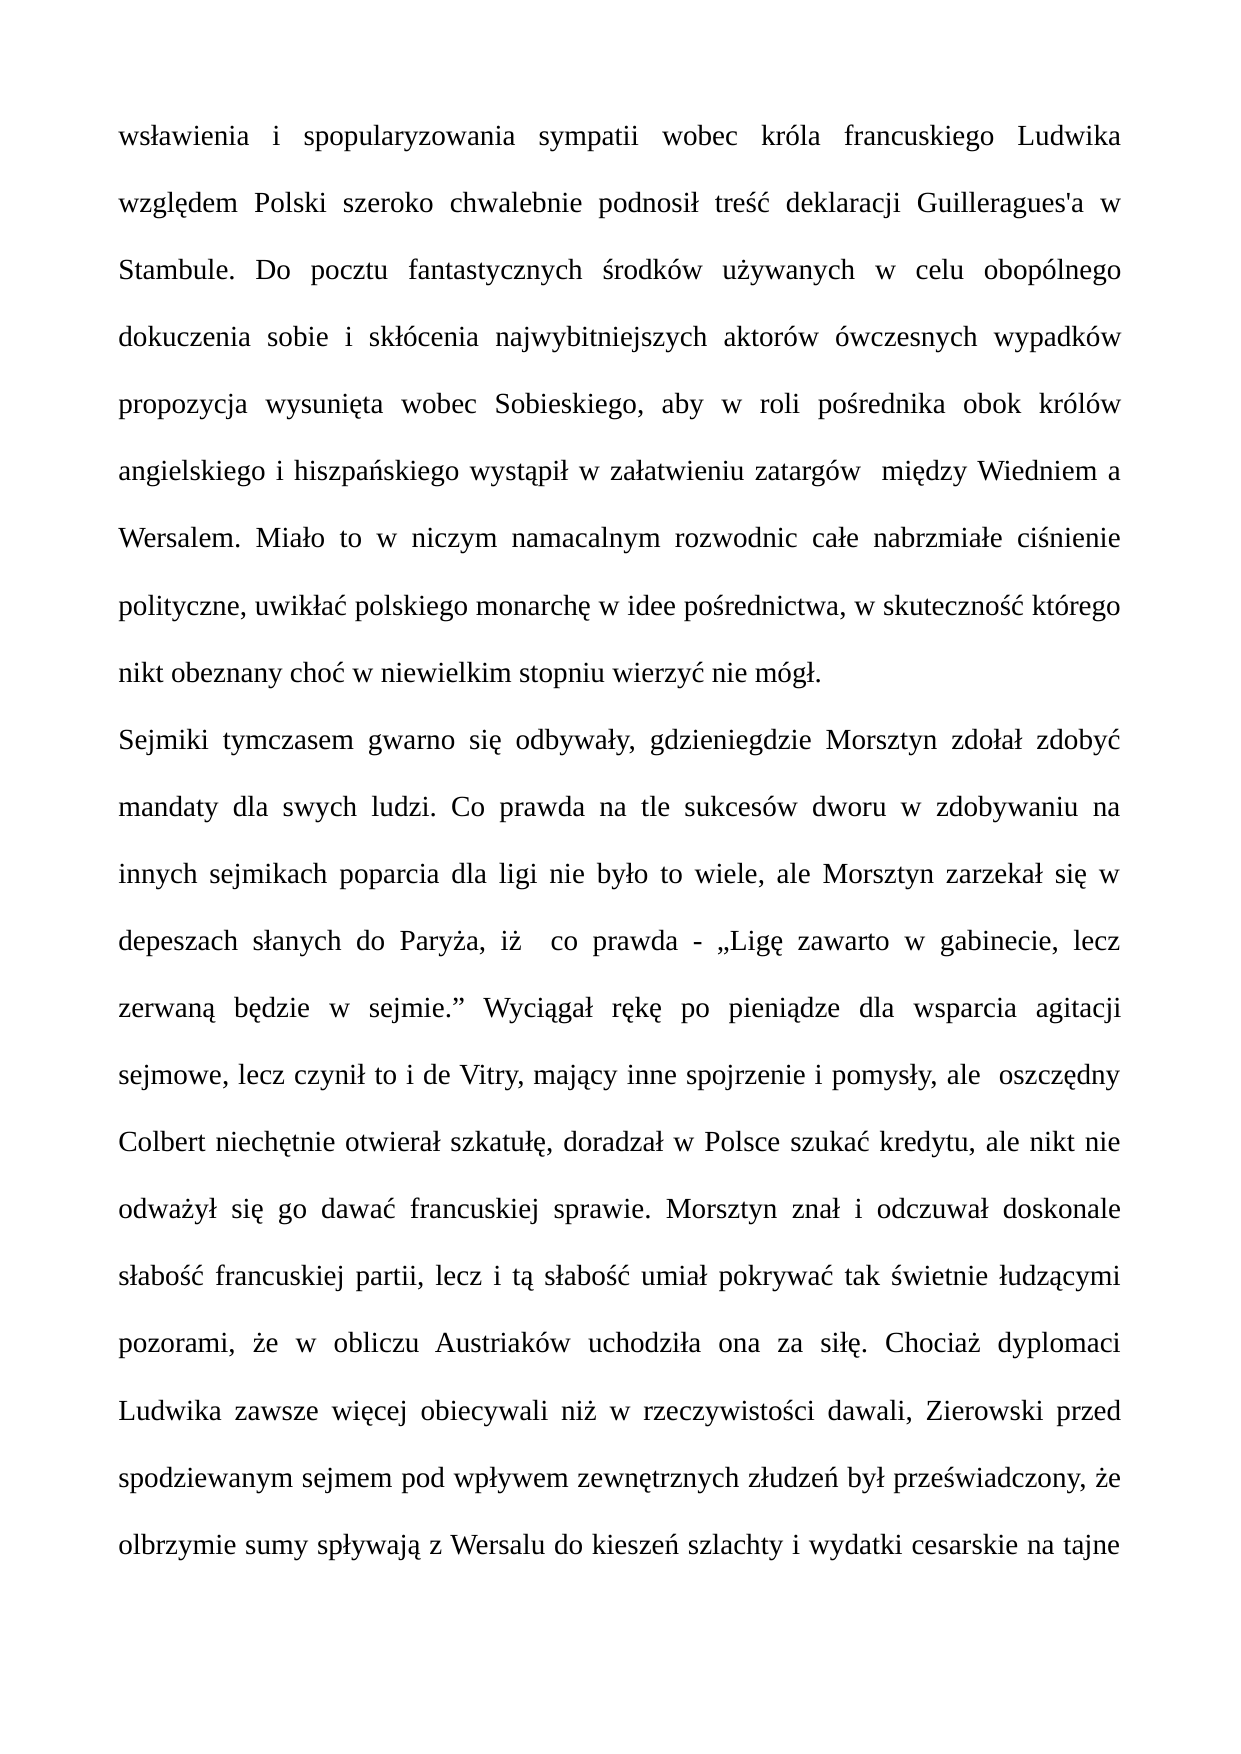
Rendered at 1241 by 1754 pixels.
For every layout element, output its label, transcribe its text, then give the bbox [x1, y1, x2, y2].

text wsławienia i spopularyzowania sympatii wobec króla francuskiego Ludwika względem Polski szeroko chwalebnie podnosił treść deklaracji Guilleragues'a w Stambule. Do pocztu fantastycznych środków używanych w celu obopólnego dokuczenia sobie i skłócenia najwybitniejszych aktorów ówczesnych wypadków propozycja wysunięta wobec Sobieskiego, aby w roli pośrednika obok królów angielskiego i hiszpańskiego wystąpił w załatwieniu zatargów między Wiedniem a Wersalem. Miało to w niczym namacalnym rozwodnic całe nabrzmiałe ciśnienie polityczne, uwikłać polskiego monarchę w idee pośrednictwa, w skuteczność którego nikt obeznany choć w niewielkim stopniu wierzyć nie mógł. [118, 118, 1122, 688]
text Sejmiki tymczasem gwarno się odbywały, gdzieniegdzie Morsztyn zdołał zdobyć mandaty dla swych ludzi. Co prawda na tle sukcesów dworu w zdobywaniu na innych sejmikach poparcia dla ligi nie było to wiele, ale Morsztyn zarzekał się w depeszach słanych do Paryża, iż co prawda - „Ligę zawarto w gabinecie, lecz zerwaną będzie w sejmie.” Wyciągał rękę po pieniądze dla wsparcia agitacji sejmowe, lecz czynił to i de Vitry, mający inne spojrzenie i pomysły, ale oszczędny Colbert niechętnie otwierał szkatułę, doradzał w Polsce szukać kredytu, ale nikt nie odważył się go dawać francuskiej sprawie. Morsztyn znał i odczuwał doskonale słabość francuskiej partii, lecz i tą słabość umiał pokrywać tak świetnie łudzącymi pozorami, że w obliczu Austriaków uchodziła ona za siłę. Chociaż dyplomaci Ludwika zawsze więcej obiecywali niż w rzeczywistości dawali, Zierowski przed spodziewanym sejmem pod wpływem zewnętrznych złudzeń był przeświadczony, że olbrzymie sumy spływają z Wersalu do kieszeń szlachty i wydatki cesarskie na tajne [118, 722, 1122, 1560]
